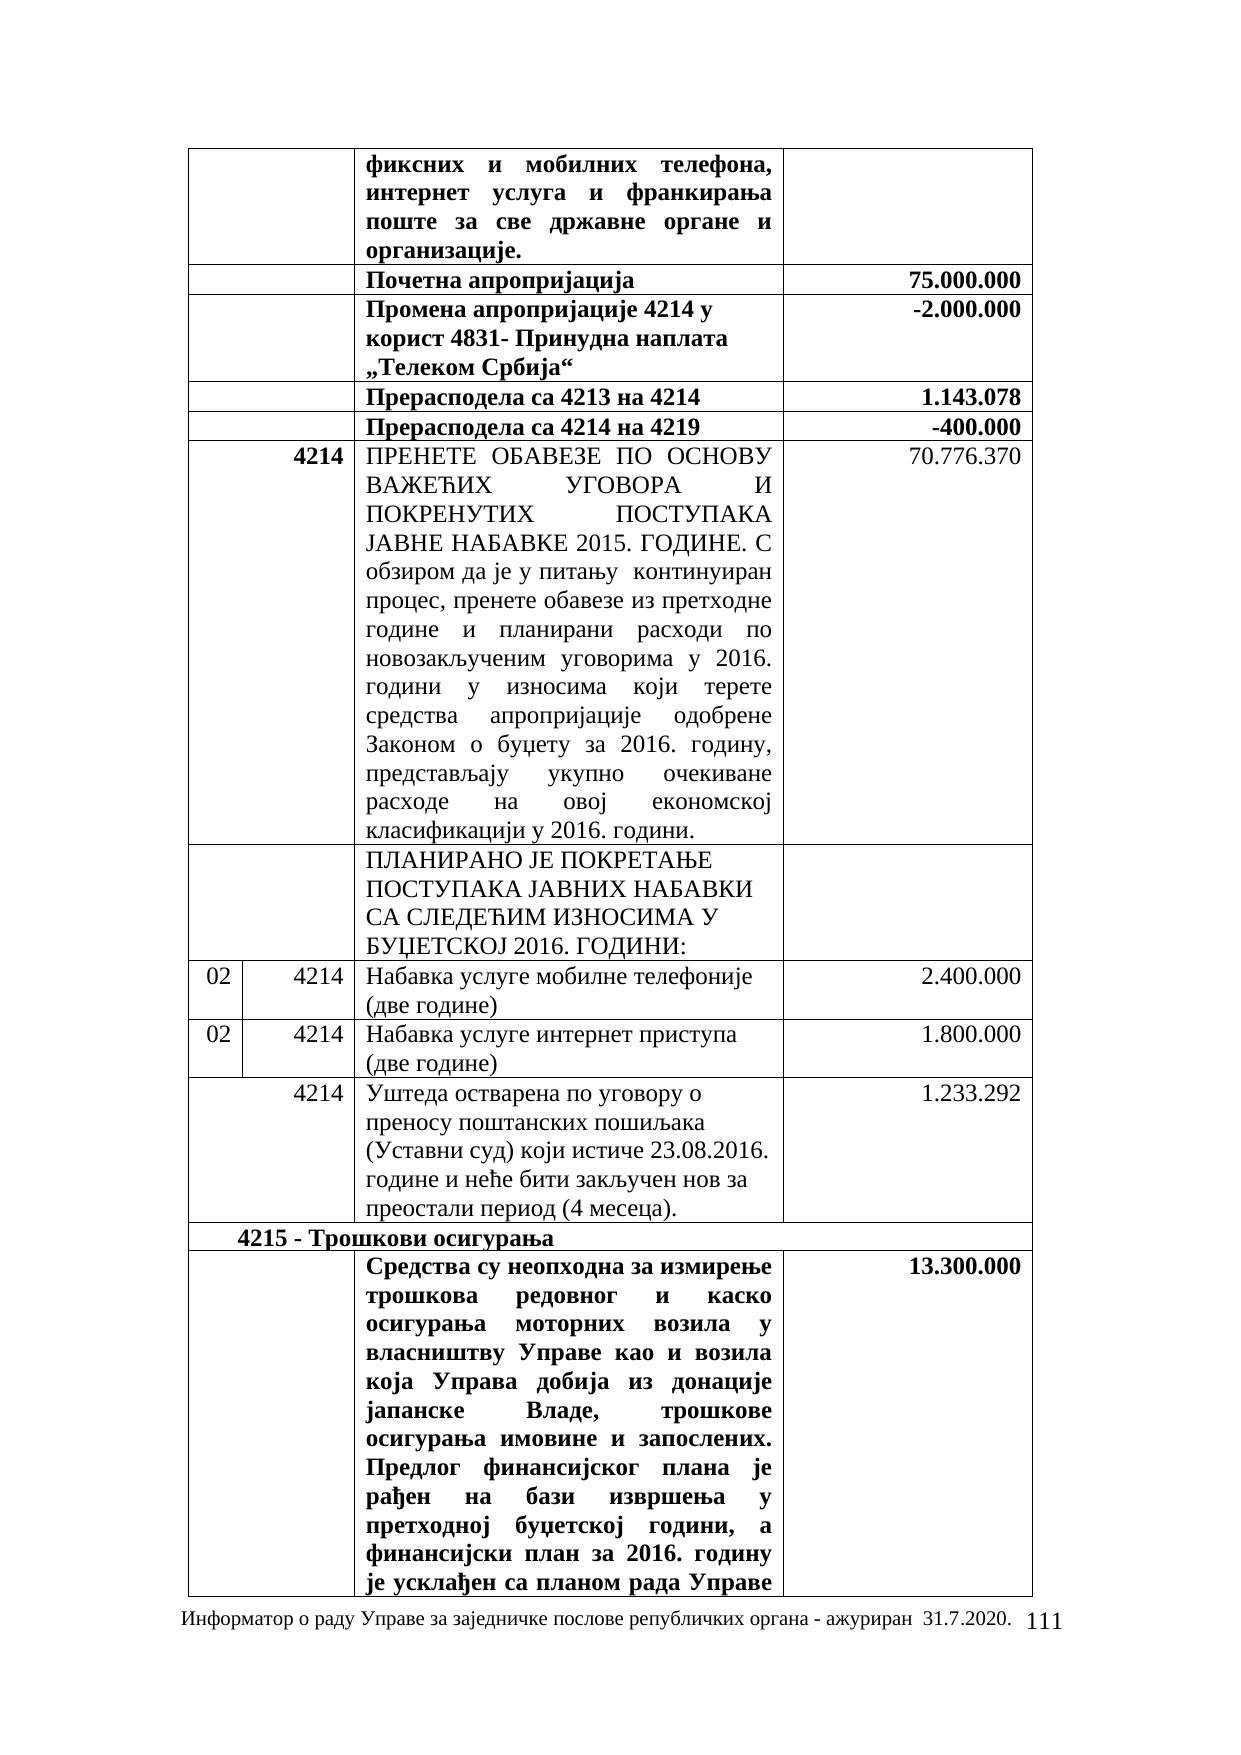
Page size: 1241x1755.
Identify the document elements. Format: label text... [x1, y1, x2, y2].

table_cell -2.000.000 [784, 295, 1032, 381]
table_cell 02 [189, 961, 242, 1018]
table_cell [1033, 1019, 1074, 1077]
table_cell Почетна апропријација [355, 265, 783, 293]
table_cell [1033, 844, 1074, 960]
table_cell фиксних и мобилних телефона, интернет услуга и франкирања поште за све државне органе и организације. [355, 149, 783, 264]
table_cell 75.000.000 [784, 265, 1032, 293]
table_cell 2.400.000 [784, 961, 1032, 1018]
table_cell [189, 845, 354, 960]
table_cell [1033, 148, 1074, 264]
table_cell [1033, 264, 1074, 293]
table_cell [189, 265, 354, 293]
table_cell [1033, 1250, 1074, 1596]
table_cell Средства су неопходна за измирење трошкова редовног и каско осигурања моторних возила у власништву Управе као и возила која Управа добија из донације јапанске Владе, трошкове осигурања имовине и запослених. Предлог финансијског плана је рађен на бази извршења у претходној буџетској години, а финансијски план за 2016. годину је усклађен са планом рада Управе [355, 1251, 783, 1596]
table_cell 4214 [189, 1078, 354, 1222]
table_cell [189, 1251, 354, 1596]
table_cell 4214 [189, 441, 354, 844]
table_cell [1033, 381, 1074, 411]
table_cell 1.800.000 [784, 1020, 1032, 1077]
table_cell -400.000 [784, 412, 1032, 440]
table_cell Уштеда остварена по уговору о преносу поштанских пошиљака (Уставни суд) који истиче 23.08.2016. године и неће бити закључен нов за преостали период (4 месеца). [355, 1078, 783, 1222]
table_cell [189, 295, 354, 381]
table_cell 1.233.292 [784, 1078, 1032, 1222]
table_cell Набавка услуге интернет приступа (две године) [355, 1020, 783, 1077]
table_cell Прерасподела са 4214 на 4219 [355, 412, 783, 440]
table_cell [784, 149, 1032, 264]
table_cell [189, 382, 354, 411]
table_cell [1033, 411, 1074, 440]
table_cell Промена апропријације 4214 у корист 4831- Принудна наплата „Телеком Србија“ [355, 295, 783, 381]
table_cell Набавка услуге мобилне телефоније (две године) [355, 961, 783, 1018]
table_cell Прерасподела са 4213 на 4214 [355, 382, 783, 411]
table_cell [1033, 1222, 1074, 1250]
table_cell [189, 412, 354, 440]
table_cell [784, 845, 1032, 960]
table_cell [1033, 440, 1074, 844]
table_cell 4215 - Трошкови осигурања [189, 1223, 1032, 1250]
table_cell 4214 [243, 961, 354, 1018]
table_cell [1033, 1077, 1074, 1222]
table_cell 13.300.000 [784, 1251, 1032, 1596]
table_cell [1033, 960, 1074, 1018]
table_cell 1.143.078 [784, 382, 1032, 411]
table_cell [189, 149, 354, 264]
table_cell [1033, 294, 1074, 381]
table_cell ПРЕНЕТЕ ОБАВЕЗЕ ПО ОСНОВУ ВАЖЕЋИХ УГОВОРА И ПОКРЕНУТИХ ПОСТУПАКА ЈАВНЕ НАБАВКЕ 2015. ГОДИНЕ. С обзиром да је у питању континуиран процес, пренете обавезе из претходне године и планирани расходи по новозакљученим уговорима у 2016. години у износима који терете средства апропријације одобрене Законом о буџету за 2016. годину, представљају укупно очекиване расходе на овој економској класификацији у 2016. години. [355, 441, 783, 844]
table_cell 70.776.370 [784, 441, 1032, 844]
table_cell ПЛАНИРАНО ЈЕ ПОКРЕТАЊЕ ПОСТУПАКА ЈАВНИХ НАБАВКИ СА СЛЕДЕЋИМ ИЗНОСИМА У БУЏЕТСКОЈ 2016. ГОДИНИ: [355, 845, 783, 960]
table_cell 02 [189, 1020, 242, 1077]
table_cell 4214 [243, 1020, 354, 1077]
